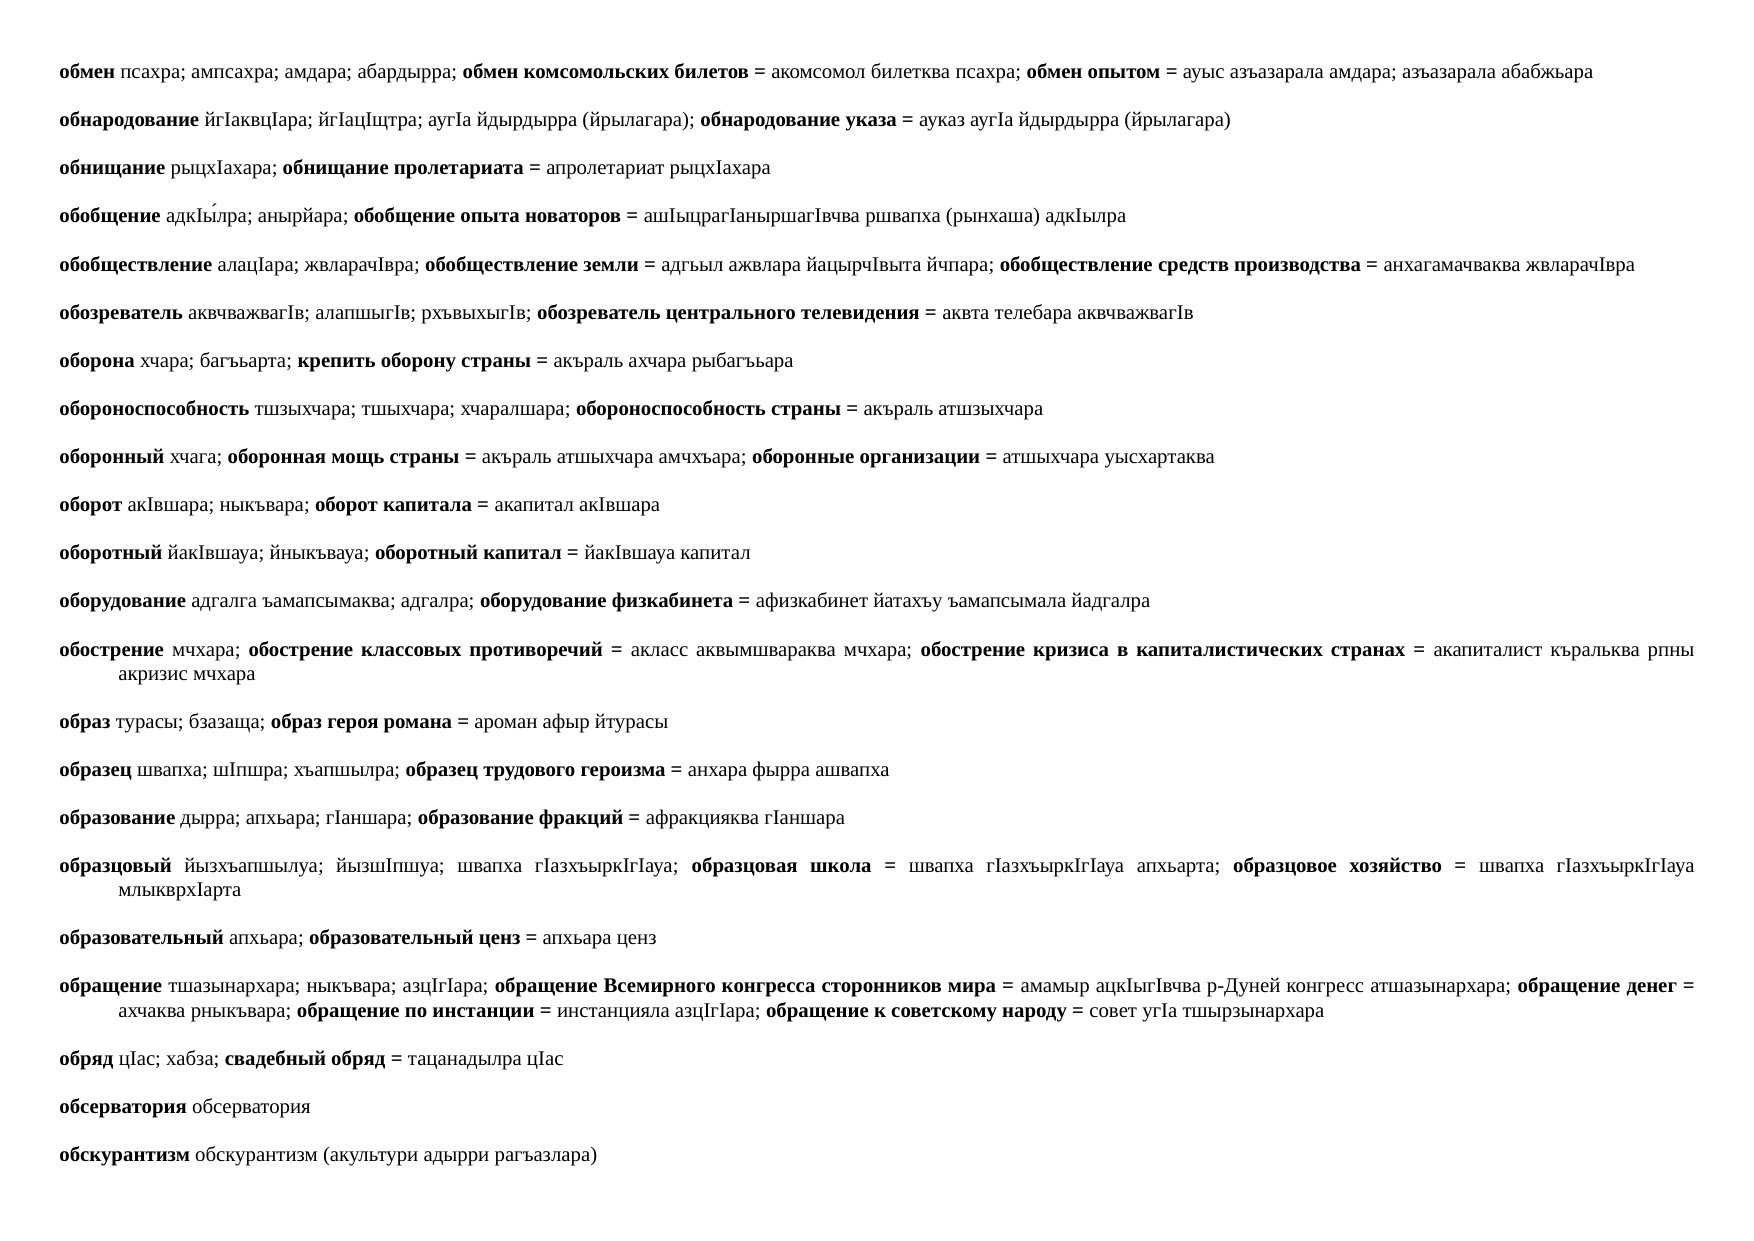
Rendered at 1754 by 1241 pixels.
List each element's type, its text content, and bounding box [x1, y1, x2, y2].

text обобществление алацIара; жвларачIвра; обобществление земли = адгьыл ажвлара йацырчIвыта йчпара; обобществление средств производства = анхагамачваква жвларачIвра [59, 252, 1695, 276]
text обсерватория обсерватория [59, 1094, 1695, 1118]
text обнародование йгIаквцIара; йгIацIщтра; аугIа йдырдырра (йрылагара); обнародование указа = ауказ аугIа йдырдырра (йрылагара) [59, 107, 1695, 131]
text образцовый йызхъапшылуа; йызшIпшуа; швапха гIазхъыркIгIауа; образцовая школа = швапха гIазхъыркIгIауа апхьарта; образцовое хозяйство = швапха гIазхъыркIгIауа млыкврхIарта [59, 853, 1695, 901]
text оборудование адгалга ъамапсымаква; адгалра; оборудование физкабинета = афизкабинет йатахъу ъамапсымала йадгалра [59, 588, 1695, 612]
text обострение мчхара; обострение классовых противоречий = акласс аквымшвараква мчхара; обострение кризиса в капиталистических странах = акапиталист къральква рпны акризис мчхара [59, 637, 1695, 685]
text обозреватель аквчважвагIв; алапшыгIв; рхъвыхыгIв; обозреватель центрального телевидения = аквта телебара аквчважвагIв [59, 300, 1695, 324]
text обмен псахра; ампсахра; амдара; абардырра; обмен комсомольских билетов = акомсомол билетква псахра; обмен опытом = ауыс азъазарала амдара; азъазарала абабжьара [59, 59, 1695, 83]
text образ турасы; бзазаща; образ героя романа = ароман афыр йтурасы [59, 709, 1695, 733]
text оборотный йакIвшауа; йныкъвауа; оборотный капитал = йакIвшауа капитал [59, 540, 1695, 564]
text обобщение адкIы́лра; анырйара; обобщение опыта новаторов = ашIыцрагIаныршагIвчва ршвапха (рынхаша) адкIылра [59, 203, 1695, 227]
text обращение тшазынархара; ныкъвара; азцIгIара; обращение Всемирного конгресса сторонников мира = амамыр ацкIыгIвчва р-Дуней конгресс атшазынархара; обращение денег = ахчаква рныкъвара; обращение по инстанции = инстанцияла азцIгIара; обращение к советскому народу = совет угIа тшырзынархара [59, 973, 1695, 1022]
text образовательный апхьара; образовательный ценз = апхьара ценз [59, 925, 1695, 949]
text образование дырра; апхьара; гIаншара; образование фракций = афракцияква гIаншара [59, 805, 1695, 829]
text обнищание рыцхIахара; обнищание пролетариата = апролетариат рыцхIахара [59, 155, 1695, 179]
text обряд цIас; хабза; свадебный обряд = тацанадылра цIас [59, 1046, 1695, 1070]
text оборонный хчага; оборонная мощь страны = акъраль атшыхчара амчхъара; оборонные организации = атшыхчара уысхартаква [59, 444, 1695, 468]
text оборона хчара; багъьарта; крепить оборону страны = акъраль ахчара рыбагъьара [59, 348, 1695, 372]
text оборот акIвшара; ныкъвара; оборот капитала = акапитал акIвшара [59, 492, 1695, 516]
text обскурантизм обскурантизм (акультури адырри рагъазлара) [59, 1142, 1695, 1166]
text обороноспособность тшзыхчара; тшыхчара; хчаралшара; обороноспособность страны = акъраль атшзыхчара [59, 396, 1695, 420]
text образец швапха; шIпшра; хъапшылра; образец трудового героизма = анхара фырра ашвапха [59, 757, 1695, 781]
